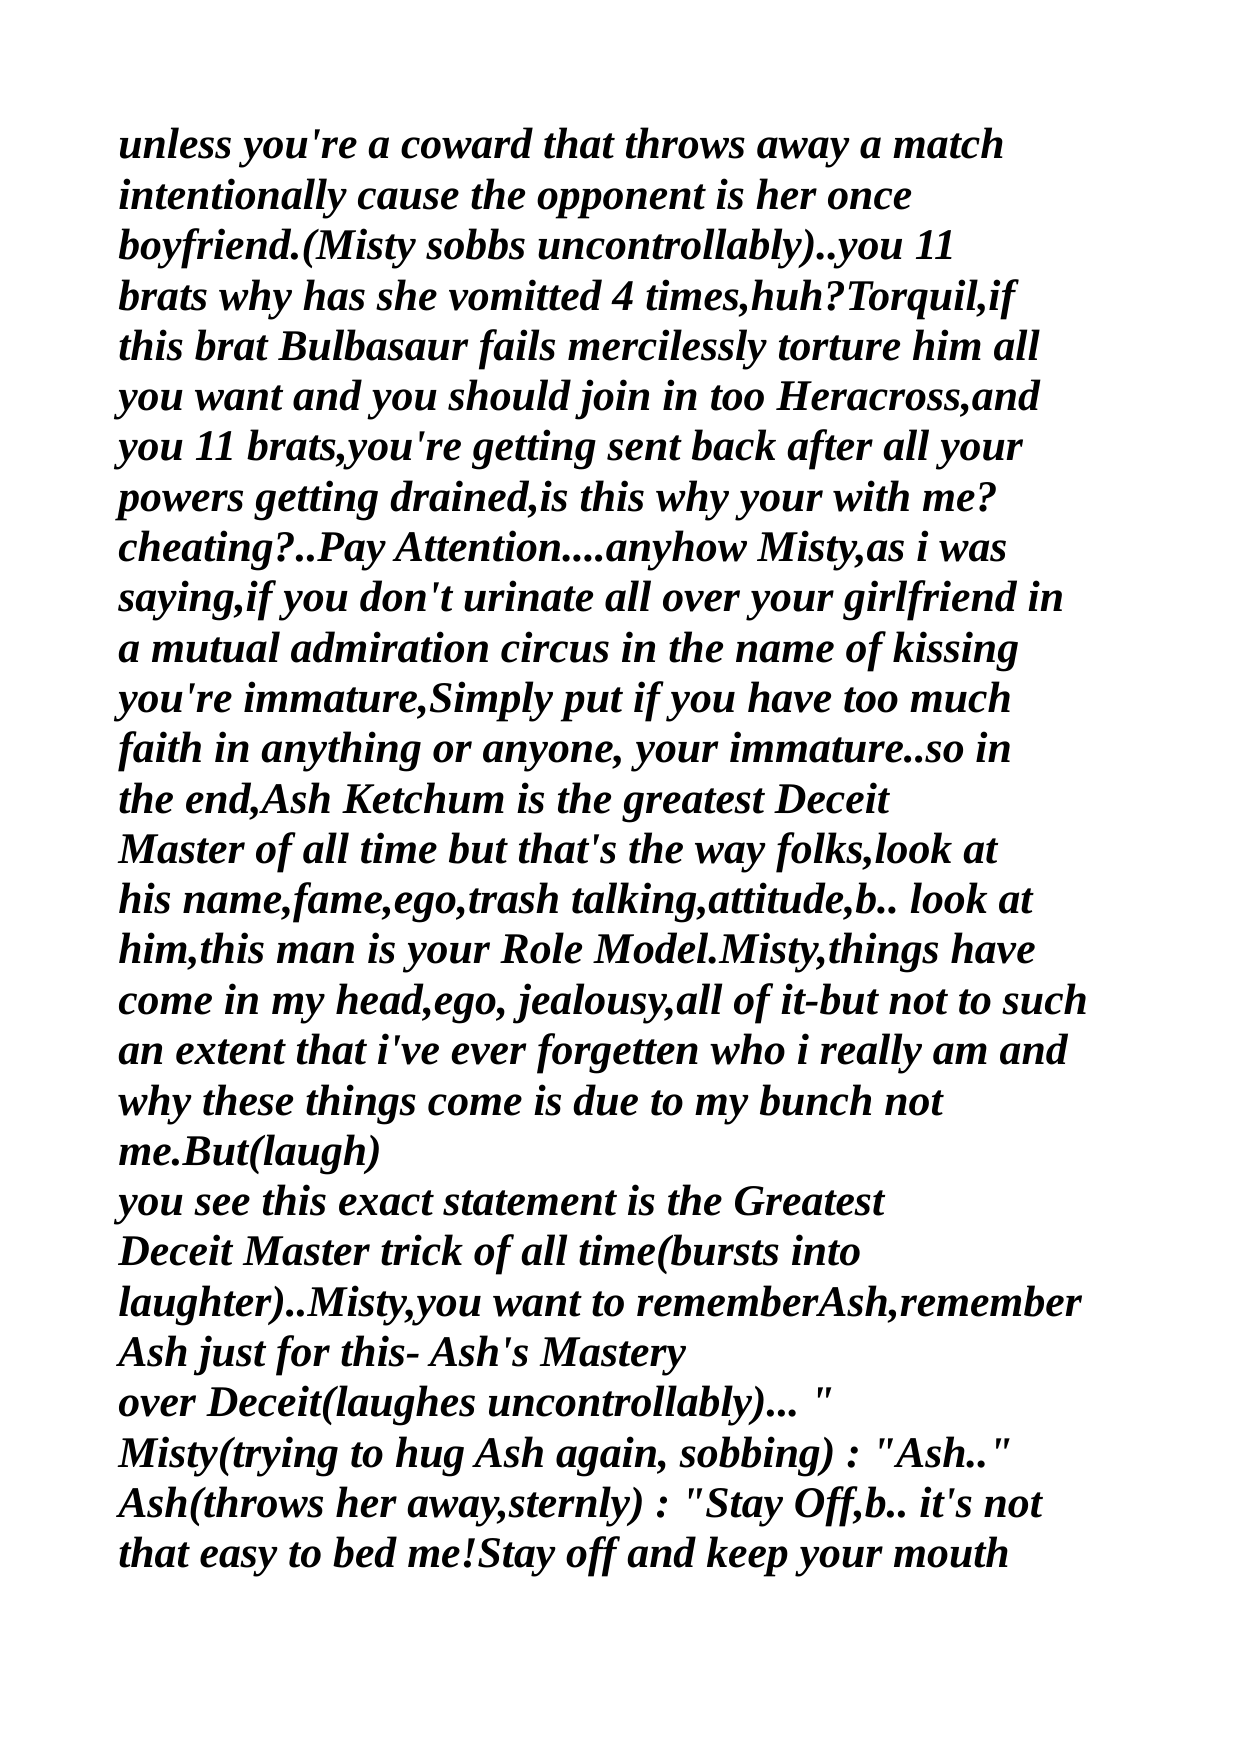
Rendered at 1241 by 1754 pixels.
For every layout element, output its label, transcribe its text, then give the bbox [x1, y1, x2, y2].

text Master of all time but that's the way folks,look at [118, 822, 1122, 873]
text you 11 brats,you're getting sent back after all your [118, 420, 1122, 470]
text boyfriend.(Misty sobbs uncontrollably)..you 11 [118, 219, 1122, 269]
text powers getting drained,is this why your with me? [118, 470, 1122, 521]
text this brat Bulbasaur fails mercilessly torture him all [118, 319, 1122, 370]
text come in my head,ego, jealousy,all of it-but not to such [118, 973, 1122, 1024]
text Misty(trying to hug Ash again, sobbing) : "Ash.." [118, 1426, 1122, 1477]
text cheating?..Pay Attention....anyhow Misty,as i was [118, 521, 1122, 571]
text brats why has she vomitted 4 times,huh?Torquil,if [118, 269, 1122, 319]
text an extent that i've ever forgetten who i really am and why these things come is due to my bunch not me.But(laugh) [118, 1024, 1122, 1175]
text unless you're a coward that throws away a match intentionally cause the opponent is her once [118, 118, 1122, 219]
text his name,fame,ego,trash talking,attitude,b.. look at [118, 873, 1122, 923]
text him,this man is your Role Model.Misty,things have [118, 923, 1122, 973]
text saying,if you don't urinate all over your girlfriend in [118, 571, 1122, 621]
text you're immature,Simply put if you have too much [118, 672, 1122, 722]
text over Deceit(laughes uncontrollably)... " [118, 1376, 1122, 1426]
text you see this exact statement is the Greatest [118, 1175, 1122, 1225]
text laughter)..Misty,you want to rememberAsh,remember Ash just for this- Ash's Mastery [118, 1275, 1122, 1376]
text a mutual admiration circus in the name of kissing [118, 621, 1122, 672]
text the end,Ash Ketchum is the greatest Deceit [118, 772, 1122, 822]
text Ash(throws her away,sternly) : "Stay Off,b.. it's not [118, 1477, 1122, 1527]
text that easy to bed me!Stay off and keep your mouth [118, 1527, 1122, 1577]
text you want and you should join in too Heracross,and [118, 370, 1122, 420]
text faith in anything or anyone, your immature..so in [118, 722, 1122, 772]
text Deceit Master trick of all time(bursts into [118, 1225, 1122, 1275]
